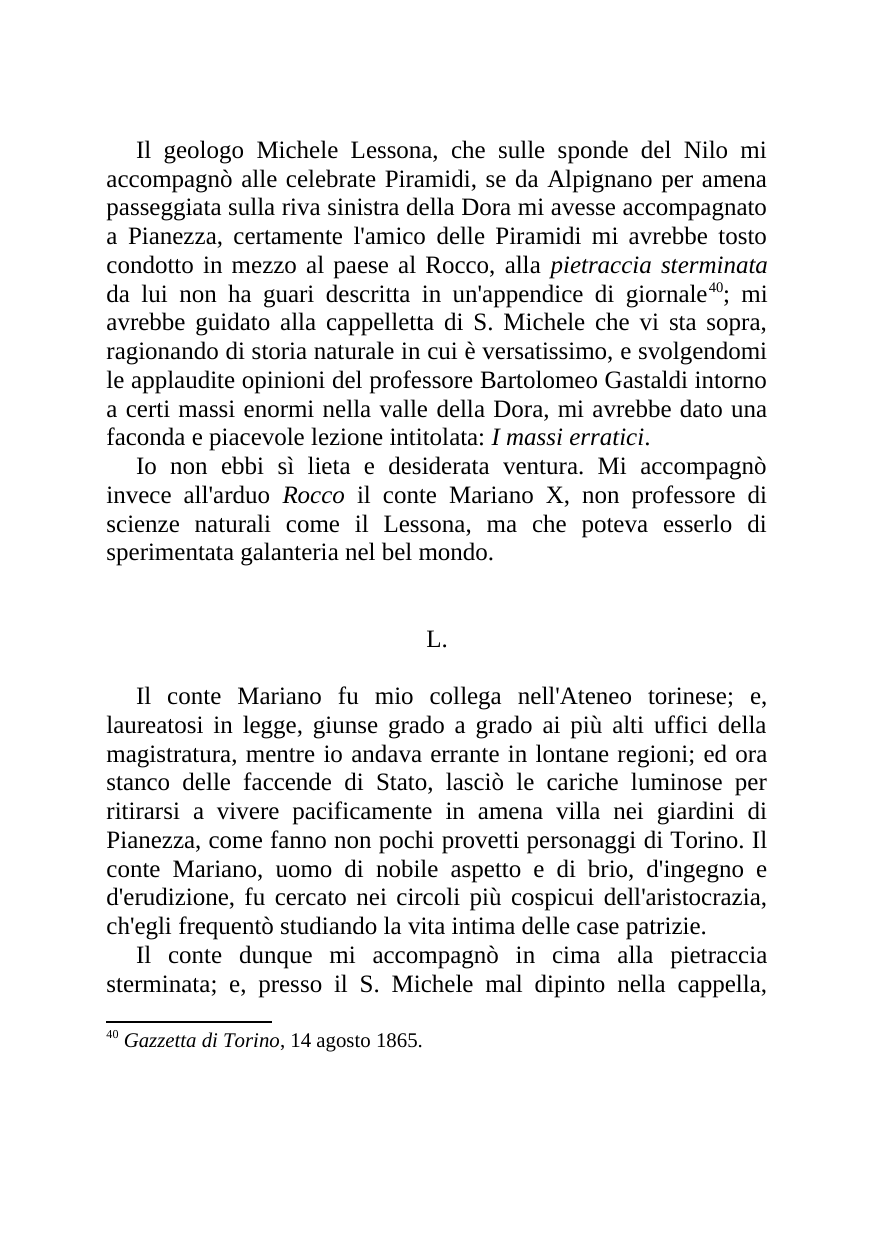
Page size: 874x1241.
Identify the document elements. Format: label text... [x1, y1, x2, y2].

text Gazzetta di Torino, 14 agosto 1865. [106, 1028, 768, 1052]
text Il geologo Michele Lessona, che sulle sponde del Nilo mi accompagnò alle celebrate Piramidi, se da Alpignano per amena passeggiata sulla riva sinistra della Dora mi avesse accompagnato a Pianezza, certamente l'amico delle Piramidi mi avrebbe tosto condotto in mezzo al paese al Rocco, alla pietraccia sterminata da lui non ha guari descritta in un'appendice di giornale; mi avrebbe guidato alla cappelletta di S. Michele che vi sta sopra, ragionando di storia naturale in cui è versatissimo, e svolgendomi le applaudite opinioni del professore Bartolomeo Gastaldi intorno a certi massi enormi nella valle della Dora, mi avrebbe dato una faconda e piacevole lezione intitolata: I massi erratici. [106, 135, 768, 451]
text L. [106, 624, 768, 652]
text Io non ebbi sì lieta e desiderata ventura. Mi accompagnò invece all'arduo Rocco il conte Mariano X, non professore di scienze naturali come il Lessona, ma che poteva esserlo di sperimentata galanteria nel bel mondo. [106, 451, 768, 566]
text Il conte dunque mi accompagnò in cima alla pietraccia sterminata; e, presso il S. Michele mal dipinto nella cappella, [106, 940, 768, 997]
text Il conte Mariano fu mio collega nell'Ateneo torinese; e, laureatosi in legge, giunse grado a grado ai più alti uffici della magistratura, mentre io andava errante in lontane regioni; ed ora stanco delle faccende di Stato, lasciò le cariche luminose per ritirarsi a vivere pacificamente in amena villa nei giardini di Pianezza, come fanno non pochi provetti personaggi di Torino. Il conte Mariano, uomo di nobile aspetto e di brio, d'ingegno e d'erudizione, fu cercato nei circoli più cospicui dell'aristocrazia, ch'egli frequentò studiando la vita intima delle case patrizie. [106, 681, 768, 940]
